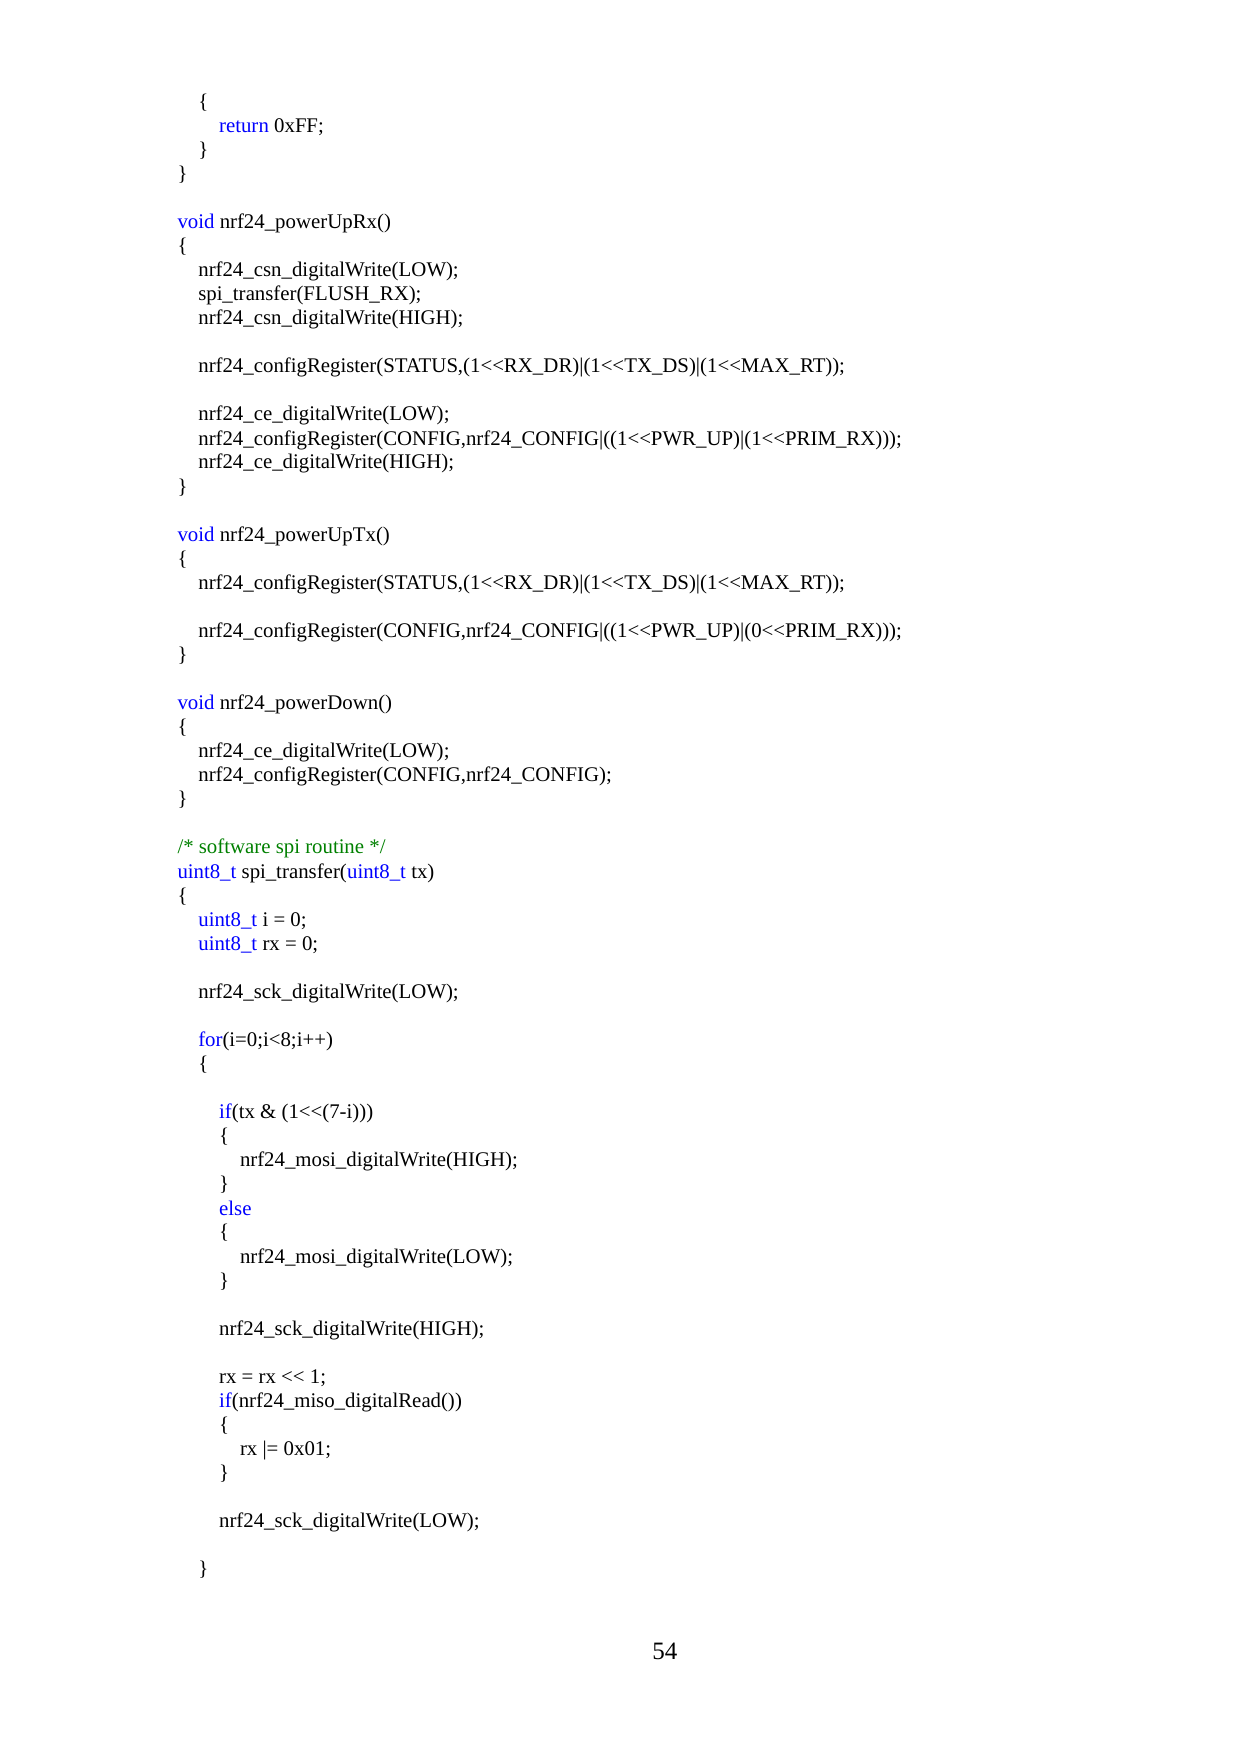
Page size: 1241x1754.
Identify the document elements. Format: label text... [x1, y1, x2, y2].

text } [177, 1556, 1152, 1580]
text nrf24_csn_digitalWrite(HIGH); [177, 305, 1152, 329]
text { [177, 1051, 1152, 1075]
text } [177, 786, 1152, 810]
text nrf24_configRegister(CONFIG,nrf24_CONFIG|((1<<PWR_UP)|(0<<PRIM_RX))); [177, 618, 1152, 642]
text spi_transfer(FLUSH_RX); [177, 281, 1152, 305]
text rx |= 0x01; [177, 1436, 1152, 1460]
text { [177, 88, 1152, 113]
text for(i=0;i<8;i++) [177, 1027, 1152, 1051]
text uint8_t rx = 0; [177, 931, 1152, 955]
text nrf24_mosi_digitalWrite(LOW); [177, 1243, 1152, 1268]
text } [177, 1268, 1152, 1292]
text } [177, 473, 1152, 498]
text nrf24_sck_digitalWrite(HIGH); [177, 1316, 1152, 1340]
text } [177, 1171, 1152, 1195]
text if(tx & (1<<(7-i))) [177, 1099, 1152, 1123]
text void nrf24_powerDown() [177, 690, 1152, 714]
text { [177, 1219, 1152, 1243]
text { [177, 546, 1152, 570]
text } [177, 161, 1152, 185]
text void nrf24_powerUpRx() [177, 209, 1152, 233]
text { [177, 1123, 1152, 1147]
text { [177, 714, 1152, 738]
text nrf24_mosi_digitalWrite(HIGH); [177, 1147, 1152, 1171]
text { [177, 233, 1152, 257]
text } [177, 137, 1152, 161]
text nrf24_configRegister(CONFIG,nrf24_CONFIG|((1<<PWR_UP)|(1<<PRIM_RX))); [177, 425, 1152, 449]
text uint8_t i = 0; [177, 907, 1152, 931]
text nrf24_sck_digitalWrite(LOW); [177, 979, 1152, 1003]
text } [177, 1460, 1152, 1484]
text nrf24_sck_digitalWrite(LOW); [177, 1508, 1152, 1532]
text nrf24_ce_digitalWrite(LOW); [177, 738, 1152, 762]
text rx = rx << 1; [177, 1364, 1152, 1388]
text nrf24_configRegister(CONFIG,nrf24_CONFIG); [177, 762, 1152, 786]
text nrf24_ce_digitalWrite(HIGH); [177, 449, 1152, 473]
text nrf24_csn_digitalWrite(LOW); [177, 257, 1152, 281]
text nrf24_ce_digitalWrite(LOW); [177, 401, 1152, 425]
text uint8_t spi_transfer(uint8_t tx) [177, 858, 1152, 883]
text nrf24_configRegister(STATUS,(1<<RX_DR)|(1<<TX_DS)|(1<<MAX_RT)); [177, 570, 1152, 594]
text if(nrf24_miso_digitalRead()) [177, 1388, 1152, 1412]
text } [177, 642, 1152, 666]
text else [177, 1195, 1152, 1219]
text nrf24_configRegister(STATUS,(1<<RX_DR)|(1<<TX_DS)|(1<<MAX_RT)); [177, 353, 1152, 377]
text { [177, 1412, 1152, 1436]
text { [177, 883, 1152, 907]
text void nrf24_powerUpTx() [177, 522, 1152, 546]
text /* software spi routine */ [177, 834, 1152, 858]
text return 0xFF; [177, 113, 1152, 137]
